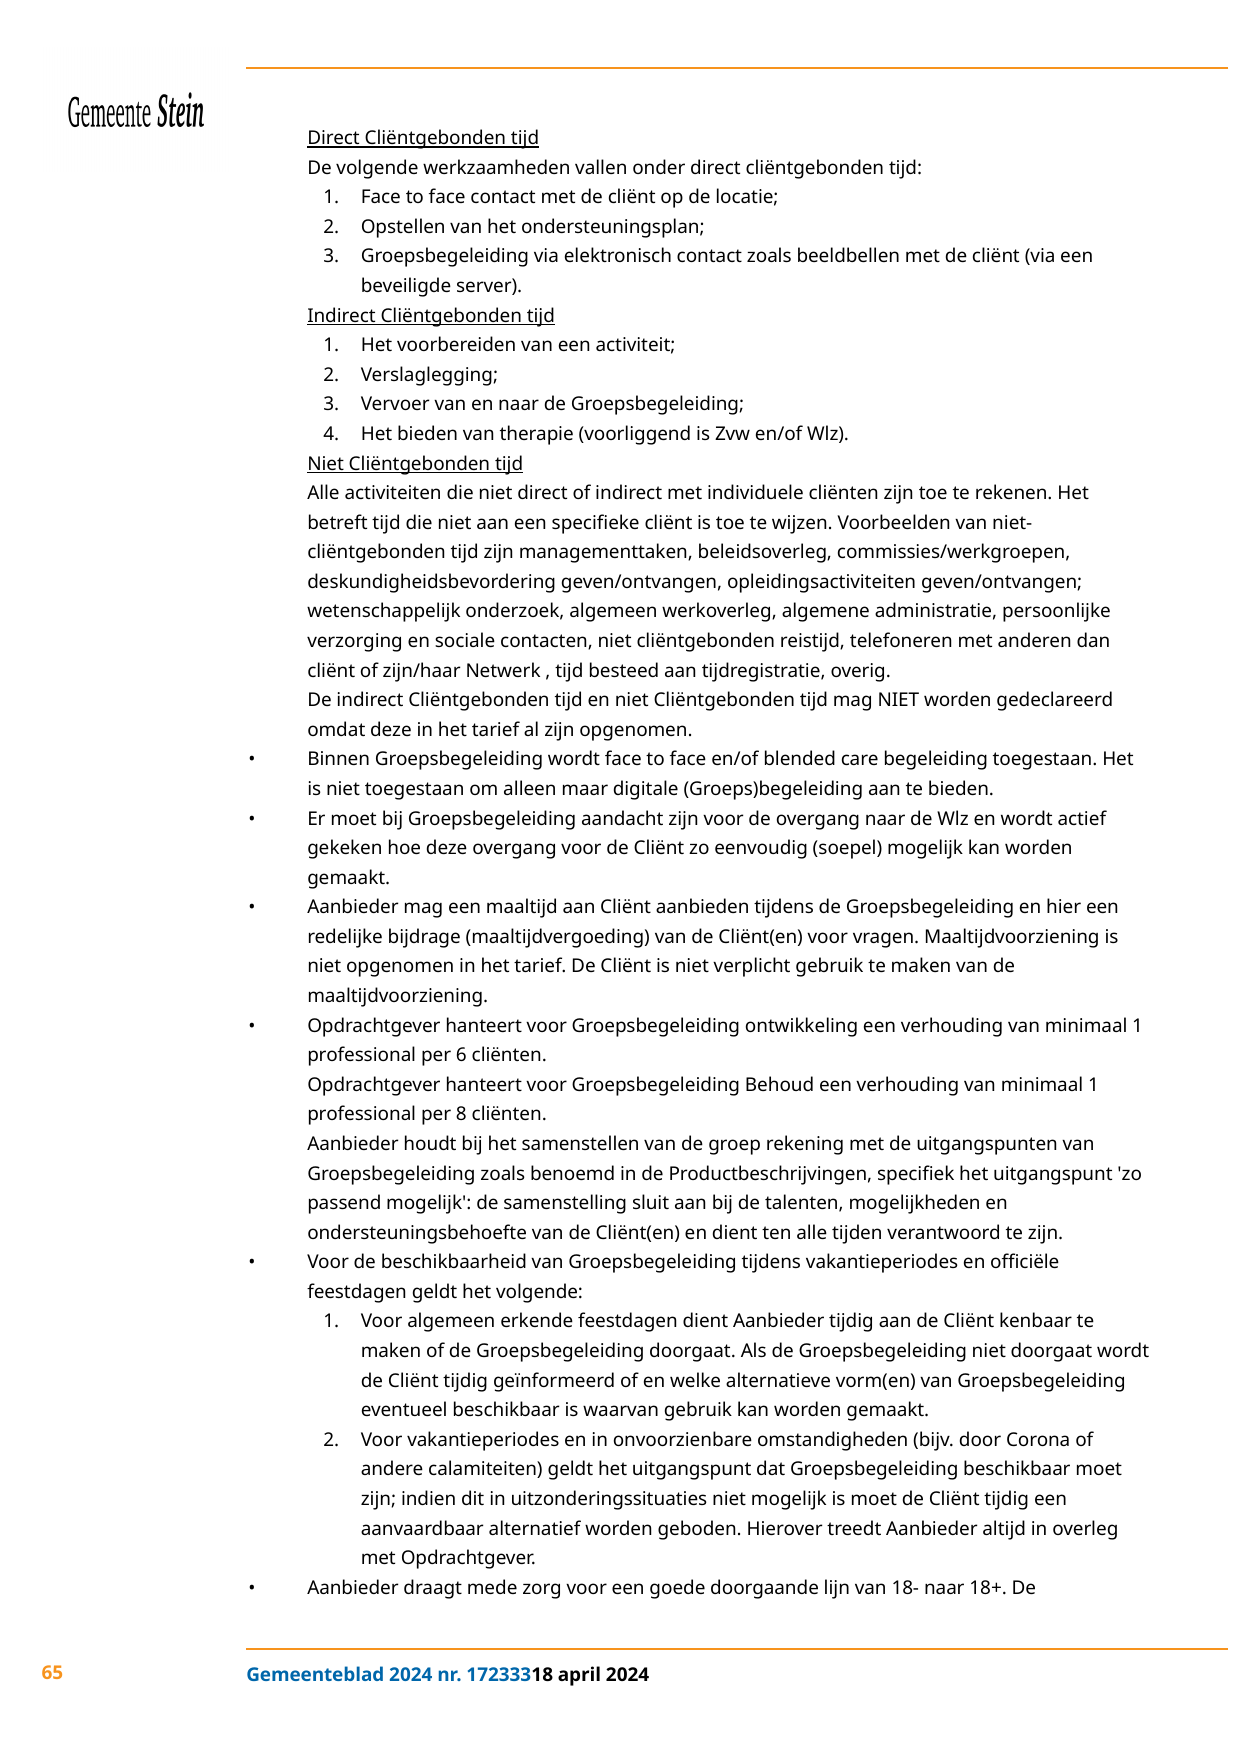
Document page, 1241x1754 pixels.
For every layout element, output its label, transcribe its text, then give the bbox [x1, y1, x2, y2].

list Binnen Groepsbegeleiding wordt face to face en/of blended care begeleiding toegestaan. Het is niet toegestaan om alleen maar digitale (Groeps)begeleiding aan te bieden. [248, 746, 1152, 801]
list Het voorbereiden van een activiteit; [323, 331, 1152, 357]
list Voor vakantieperiodes en in onvoorzienbare omstandigheden (bijv. door Corona of andere calamiteiten) geldt het uitgangspunt dat Groepsbegeleiding beschikbaar moet zijn; indien dit in uitzonderingssituaties niet mogelijk is moet de Cliënt tijdig een aanvaardbaar alternatief worden geboden. Hierover treedt Aanbieder altijd in overleg met Opdrachtgever. [323, 1426, 1152, 1570]
list Niet Cliëntgebonden tijd [248, 450, 1152, 476]
list De volgende werkzaamheden vallen onder direct cliëntgebonden tijd: [248, 154, 1152, 180]
list Groepsbegeleiding via elektronisch contact zoals beeldbellen met de cliënt (via een beveiligde server). [323, 243, 1152, 298]
list Vervoer van en naar de Groepsbegeleiding; [323, 391, 1152, 416]
list De indirect Cliëntgebonden tijd en niet Cliëntgebonden tijd mag NIET worden gedeclareerd omdat deze in het tarief al zijn opgenomen. [248, 686, 1152, 742]
list Indirect Cliëntgebonden tijd [248, 302, 1152, 328]
list Voor algemeen erkende feestdagen dient Aanbieder tijdig aan de Cliënt kenbaar te maken of de Groepsbegeleiding doorgaat. Als de Groepsbegeleiding niet doorgaat wordt de Cliënt tijdig geïnformeerd of en welke alternatieve vorm(en) van Groepsbegeleiding eventueel beschikbaar is waarvan gebruik kan worden gemaakt. [323, 1308, 1152, 1422]
list Voor de beschikbaarheid van Groepsbegeleiding tijdens vakantieperiodes en officiële feestdagen geldt het volgende: [248, 1248, 1152, 1304]
list Aanbieder mag een maaltijd aan Cliënt aanbieden tijdens de Groepsbegeleiding en hier een redelijke bijdrage (maaltijdvergoeding) van de Cliënt(en) voor vragen. Maaltijdvoorziening is niet opgenomen in het tarief. De Cliënt is niet verplicht gebruik te maken van de maaltijdvoorziening. [248, 893, 1152, 1008]
list Opdrachtgever hanteert voor Groepsbegeleiding Behoud een verhouding van minimaal 1 professional per 8 cliënten. [248, 1071, 1152, 1126]
list Alle activiteiten die niet direct of indirect met individuele cliënten zijn toe te rekenen. Het betreft tijd die niet aan een specifieke cliënt is toe te wijzen. Voorbeelden van niet-cliëntgebonden tijd zijn managementtaken, beleidsoverleg, commissies/werkgroepen, deskundigheidsbevordering geven/ontvangen, opleidingsactiviteiten geven/ontvangen; wetenschappelijk onderzoek, algemeen werkoverleg, algemene administratie, persoonlijke verzorging en sociale contacten, niet cliëntgebonden reistijd, telefoneren met anderen dan cliënt of zijn/haar Netwerk , tijd besteed aan tijdregistratie, overig. [248, 479, 1152, 683]
list Het bieden van therapie (voorliggend is Zvw en/of Wlz). [323, 420, 1152, 446]
list Aanbieder draagt mede zorg voor een goede doorgaande lijn van 18- naar 18+. De [248, 1574, 1152, 1600]
list Opstellen van het ondersteuningsplan; [323, 213, 1152, 239]
list Aanbieder houdt bij het samenstellen van de groep rekening met de uitgangspunten van Groepsbegeleiding zoals benoemd in de Productbeschrijvingen, specifiek het uitgangspunt 'zo passend mogelijk': de samenstelling sluit aan bij de talenten, mogelijkheden en ondersteuningsbehoefte van de Cliënt(en) en dient ten alle tijden verantwoord te zijn. [248, 1130, 1152, 1245]
picture [41, 47, 231, 172]
list Opdrachtgever hanteert voor Groepsbegeleiding ontwikkeling een verhouding van minimaal 1 professional per 6 cliënten. [248, 1012, 1152, 1067]
list Er moet bij Groepsbegeleiding aandacht zijn voor de overgang naar de Wlz en wordt actief gekeken hoe deze overgang voor de Cliënt zo eenvoudig (soepel) mogelijk kan worden gemaakt. [248, 805, 1152, 890]
list Face to face contact met de cliënt op de locatie; [323, 183, 1152, 209]
list Direct Cliëntgebonden tijd [248, 124, 1152, 150]
list Verslaglegging; [323, 361, 1152, 387]
